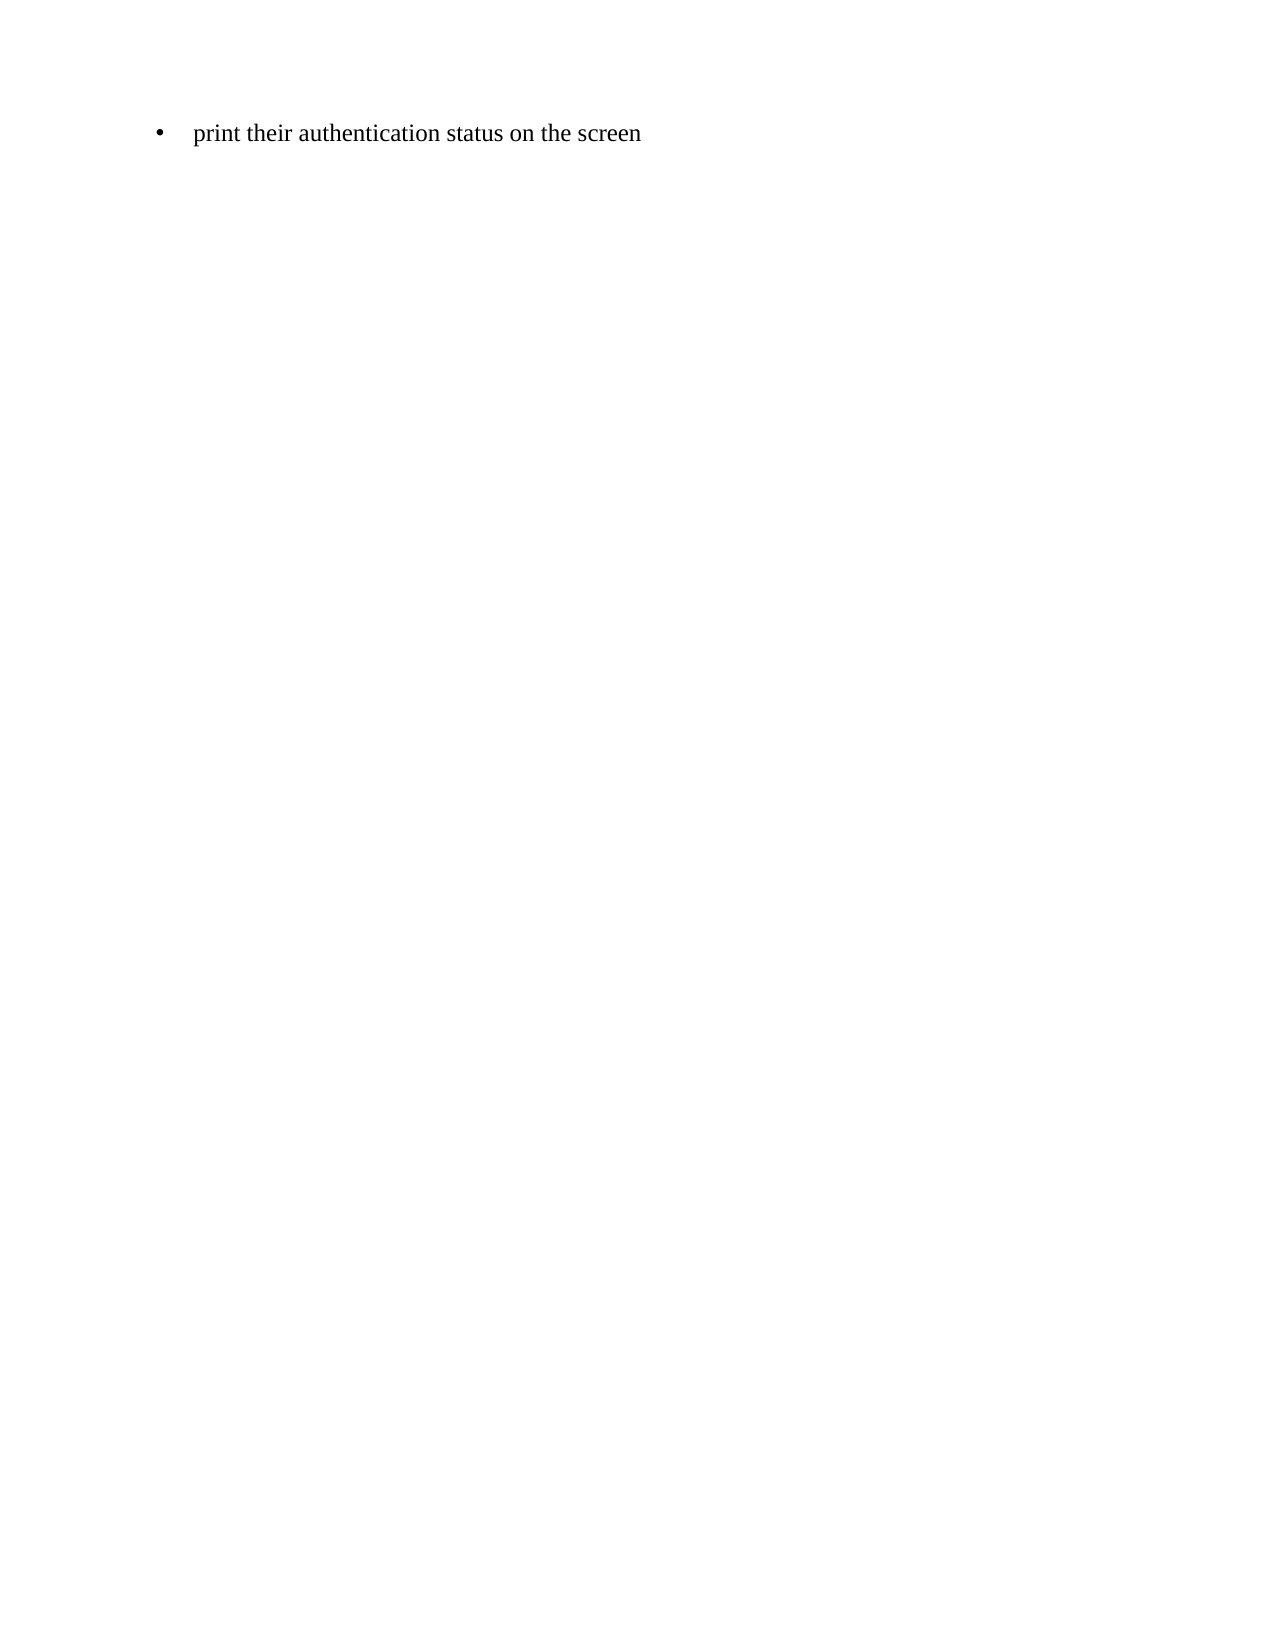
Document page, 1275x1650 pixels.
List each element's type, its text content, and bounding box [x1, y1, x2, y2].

list print their authentication status on the screen [156, 118, 1157, 147]
